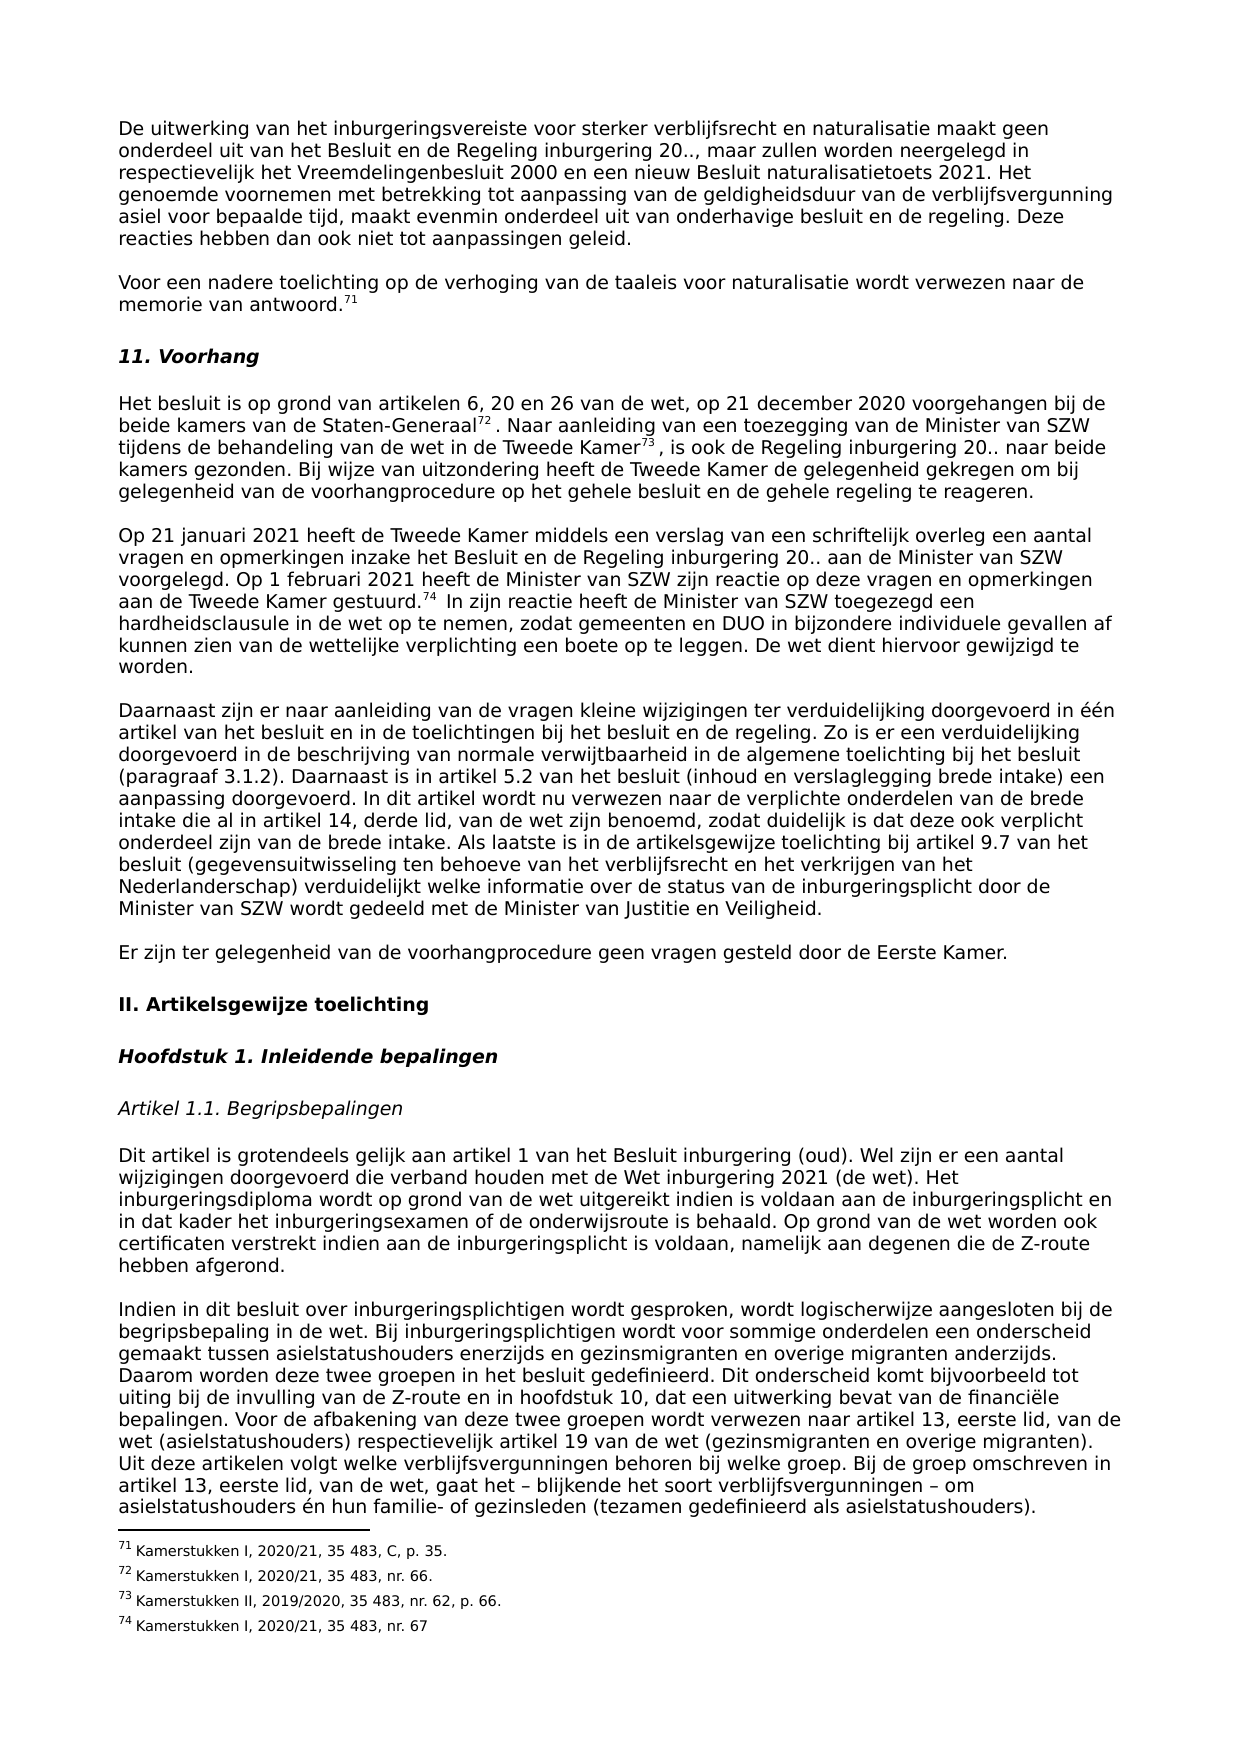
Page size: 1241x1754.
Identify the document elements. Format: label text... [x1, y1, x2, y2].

subtitle II. Artikelsgewijze toelichting [118, 994, 1122, 1016]
text Daarnaast zijn er naar aanleiding van de vragen kleine wijzigingen ter verduidelijking doorgevoerd in één artikel van het besluit en in de toelichtingen bij het besluit en de regeling. Zo is er een verduidelijking doorgevoerd in de beschrijving van normale verwijtbaarheid in de algemene toelichting bij het besluit (paragraaf 3.1.2). Daarnaast is in artikel 5.2 van het besluit (inhoud en verslaglegging brede intake) een aanpassing doorgevoerd. In dit artikel wordt nu verwezen naar de verplichte onderdelen van de brede intake die al in artikel 14, derde lid, van de wet zijn benoemd, zodat duidelijk is dat deze ook verplicht onderdeel zijn van de brede intake. Als laatste is in de artikelsgewijze toelichting bij artikel 9.7 van het besluit (gegevensuitwisseling ten behoeve van het verblijfsrecht en het verkrijgen van het Nederlanderschap) verduidelijkt welke informatie over de status van de inburgeringsplicht door de Minister van SZW wordt gedeeld met de Minister van Justitie en Veiligheid. [118, 700, 1122, 920]
text Voor een nadere toelichting op de verhoging van de taaleis voor naturalisatie wordt verwezen naar de memorie van antwoord. [118, 272, 1122, 316]
text Er zijn ter gelegenheid van de voorhangprocedure geen vragen gesteld door de Eerste Kamer. [118, 942, 1122, 964]
subtitle Hoofdstuk 1. Inleidende bepalingen [118, 1046, 1122, 1068]
text Kamerstukken I, 2020/21, 35 483, C, p. 35. [118, 1539, 1122, 1561]
text De uitwerking van het inburgeringsvereiste voor sterker verblijfsrecht en naturalisatie maakt geen onderdeel uit van het Besluit en de Regeling inburgering 20.., maar zullen worden neergelegd in respectievelijk het Vreemdelingenbesluit 2000 en een nieuw Besluit naturalisatietoets 2021. Het genoemde voornemen met betrekking tot aanpassing van de geldigheidsduur van de verblijfsvergunning asiel voor bepaalde tijd, maakt evenmin onderdeel uit van onderhavige besluit en de regeling. Deze reacties hebben dan ook niet tot aanpassingen geleid. [118, 118, 1122, 250]
text Indien in dit besluit over inburgeringsplichtigen wordt gesproken, wordt logischerwijze aangesloten bij de begripsbepaling in de wet. Bij inburgeringsplichtigen wordt voor sommige onderdelen een onderscheid gemaakt tussen asielstatushouders enerzijds en gezinsmigranten en overige migranten anderzijds. Daarom worden deze twee groepen in het besluit gedefinieerd. Dit onderscheid komt bijvoorbeeld tot uiting bij de invulling van de Z-route en in hoofdstuk 10, dat een uitwerking bevat van de financiële bepalingen. Voor de afbakening van deze twee groepen wordt verwezen naar artikel 13, eerste lid, van de wet (asielstatushouders) respectievelijk artikel 19 van de wet (gezinsmigranten en overige migranten). Uit deze artikelen volgt welke verblijfsvergunningen behoren bij welke groep. Bij de groep omschreven in artikel 13, eerste lid, van de wet, gaat het – blijkende het soort verblijfsvergunningen – om asielstatushouders én hun familie- of gezinsleden (tezamen gedefinieerd als asielstatushouders). [118, 1299, 1122, 1518]
text Het besluit is op grond van artikelen 6, 20 en 26 van de wet, op 21 december 2020 voorgehangen bij de beide kamers van de Staten-Generaal. Naar aanleiding van een toezegging van de Minister van SZW tijdens de behandeling van de wet in de Tweede Kamer, is ook de Regeling inburgering 20.. naar beide kamers gezonden. Bij wijze van uitzondering heeft de Tweede Kamer de gelegenheid gekregen om bij gelegenheid van de voorhangprocedure op het gehele besluit en de gehele regeling te reageren. [118, 393, 1122, 503]
text Dit artikel is grotendeels gelijk aan artikel 1 van het Besluit inburgering (oud). Wel zijn er een aantal wijzigingen doorgevoerd die verband houden met de Wet inburgering 2021 (de wet). Het inburgeringsdiploma wordt op grond van de wet uitgereikt indien is voldaan aan de inburgeringsplicht en in dat kader het inburgeringsexamen of de onderwijsroute is behaald. Op grond van de wet worden ook certificaten verstrekt indien aan de inburgeringsplicht is voldaan, namelijk aan degenen die de Z-route hebben afgerond. [118, 1145, 1122, 1277]
text Kamerstukken I, 2020/21, 35 483, nr. 67 [118, 1614, 1122, 1636]
text Op 21 januari 2021 heeft de Tweede Kamer middels een verslag van een schriftelijk overleg een aantal vragen en opmerkingen inzake het Besluit en de Regeling inburgering 20.. aan de Minister van SZW voorgelegd. Op 1 februari 2021 heeft de Minister van SZW zijn reactie op deze vragen en opmerkingen aan de Tweede Kamer gestuurd. In zijn reactie heeft de Minister van SZW toegezegd een hardheidsclausule in de wet op te nemen, zodat gemeenten en DUO in bijzondere individuele gevallen af kunnen zien van de wettelijke verplichting een boete op te leggen. De wet dient hiervoor gewijzigd te worden. [118, 524, 1122, 678]
text Kamerstukken II, 2019/2020, 35 483, nr. 62, p. 66. [118, 1589, 1122, 1611]
subtitle 11. Voorhang [118, 346, 1122, 368]
subtitle Artikel 1.1. Begripsbepalingen [118, 1098, 1122, 1120]
text Kamerstukken I, 2020/21, 35 483, nr. 66. [118, 1564, 1122, 1586]
